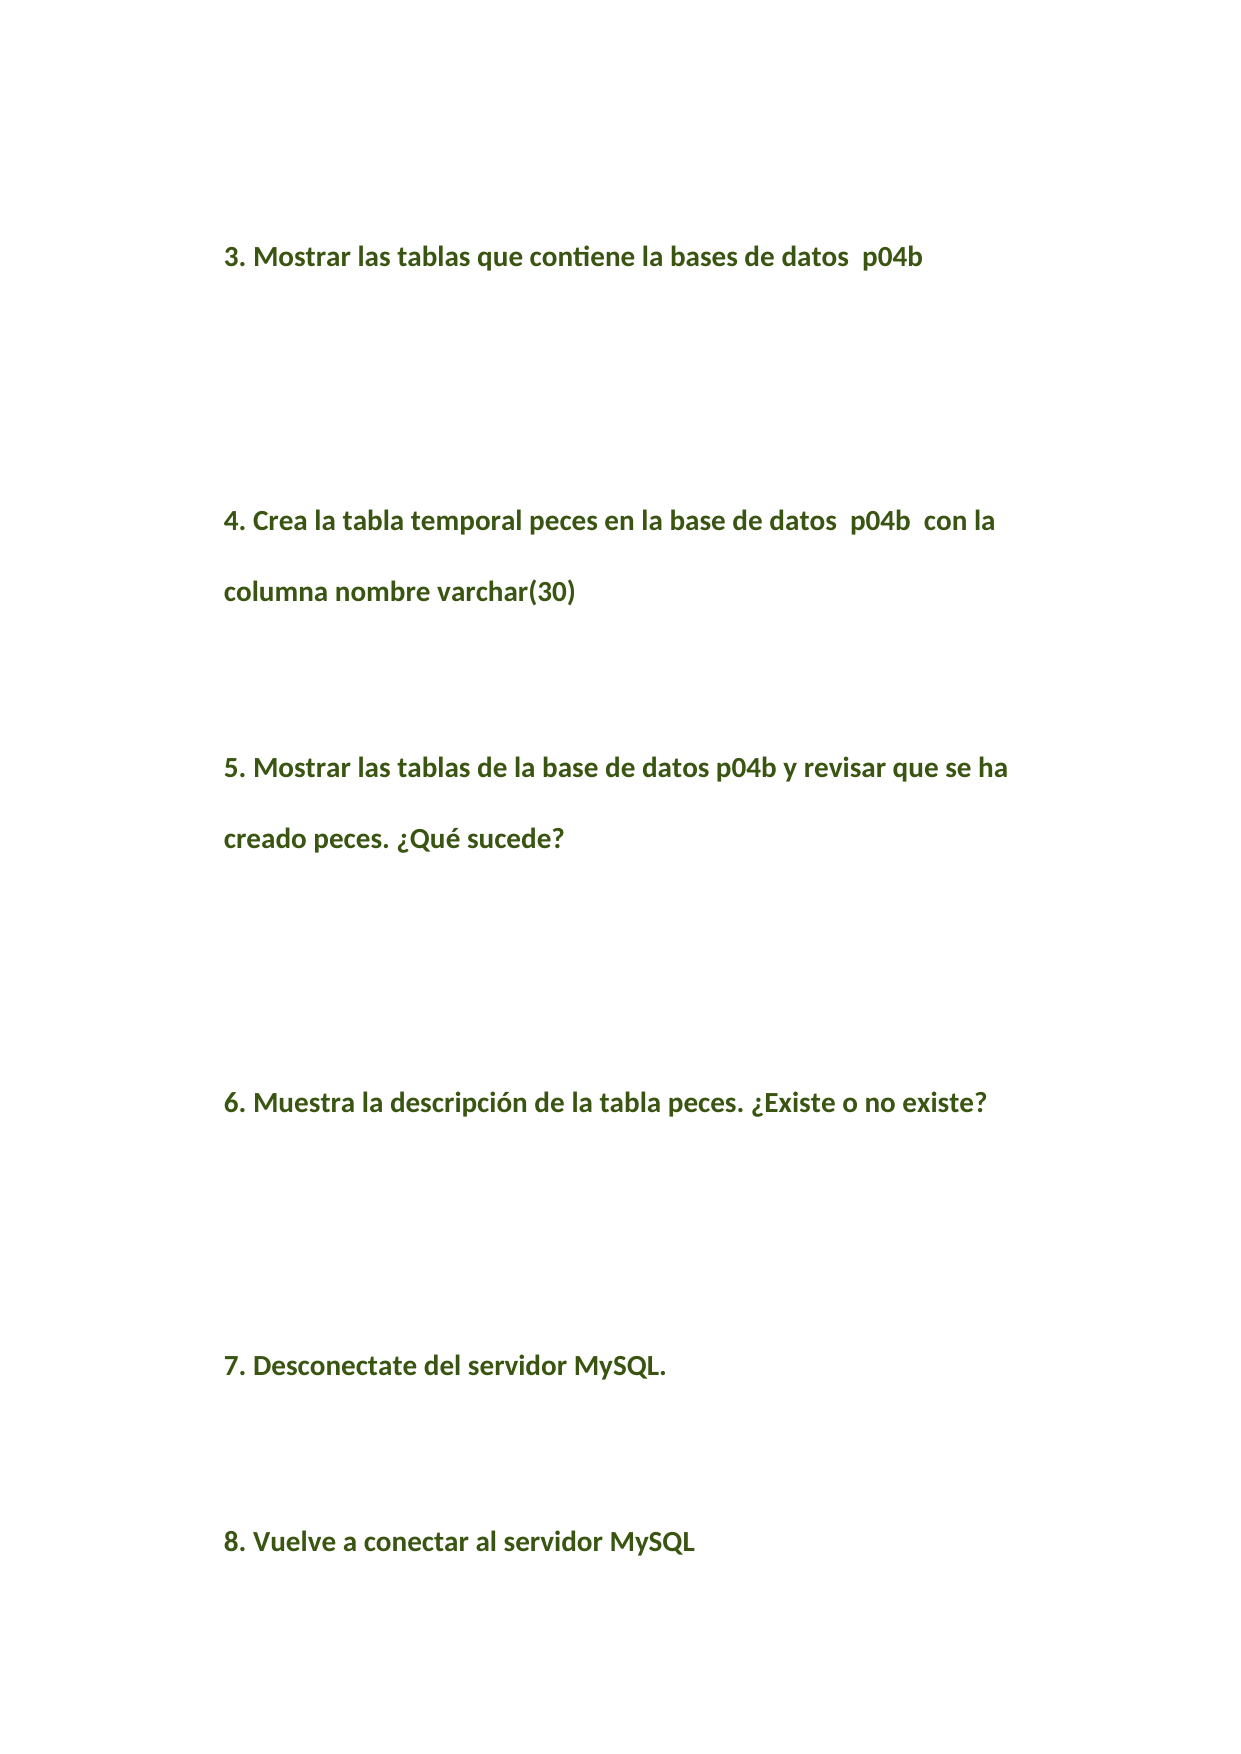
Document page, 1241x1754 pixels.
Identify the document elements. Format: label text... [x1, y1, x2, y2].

text 5. Mostrar las tablas de la base de datos p04b y revisar que se ha creado peces. ¿Qué sucede? [224, 749, 1090, 856]
text 3. Mostrar las tablas que contiene la bases de datos p04b [224, 238, 1090, 273]
text 6. Muestra la descripción de la tabla peces. ¿Existe o no existe? [224, 1084, 1090, 1119]
text 4. Crea la tabla temporal peces en la base de datos p04b con la columna nombre varchar(30) [224, 502, 1090, 608]
text 8. Vuelve a conectar al servidor MySQL [224, 1523, 1090, 1559]
text 7. Desconectate del servidor MySQL. [224, 1347, 1090, 1383]
